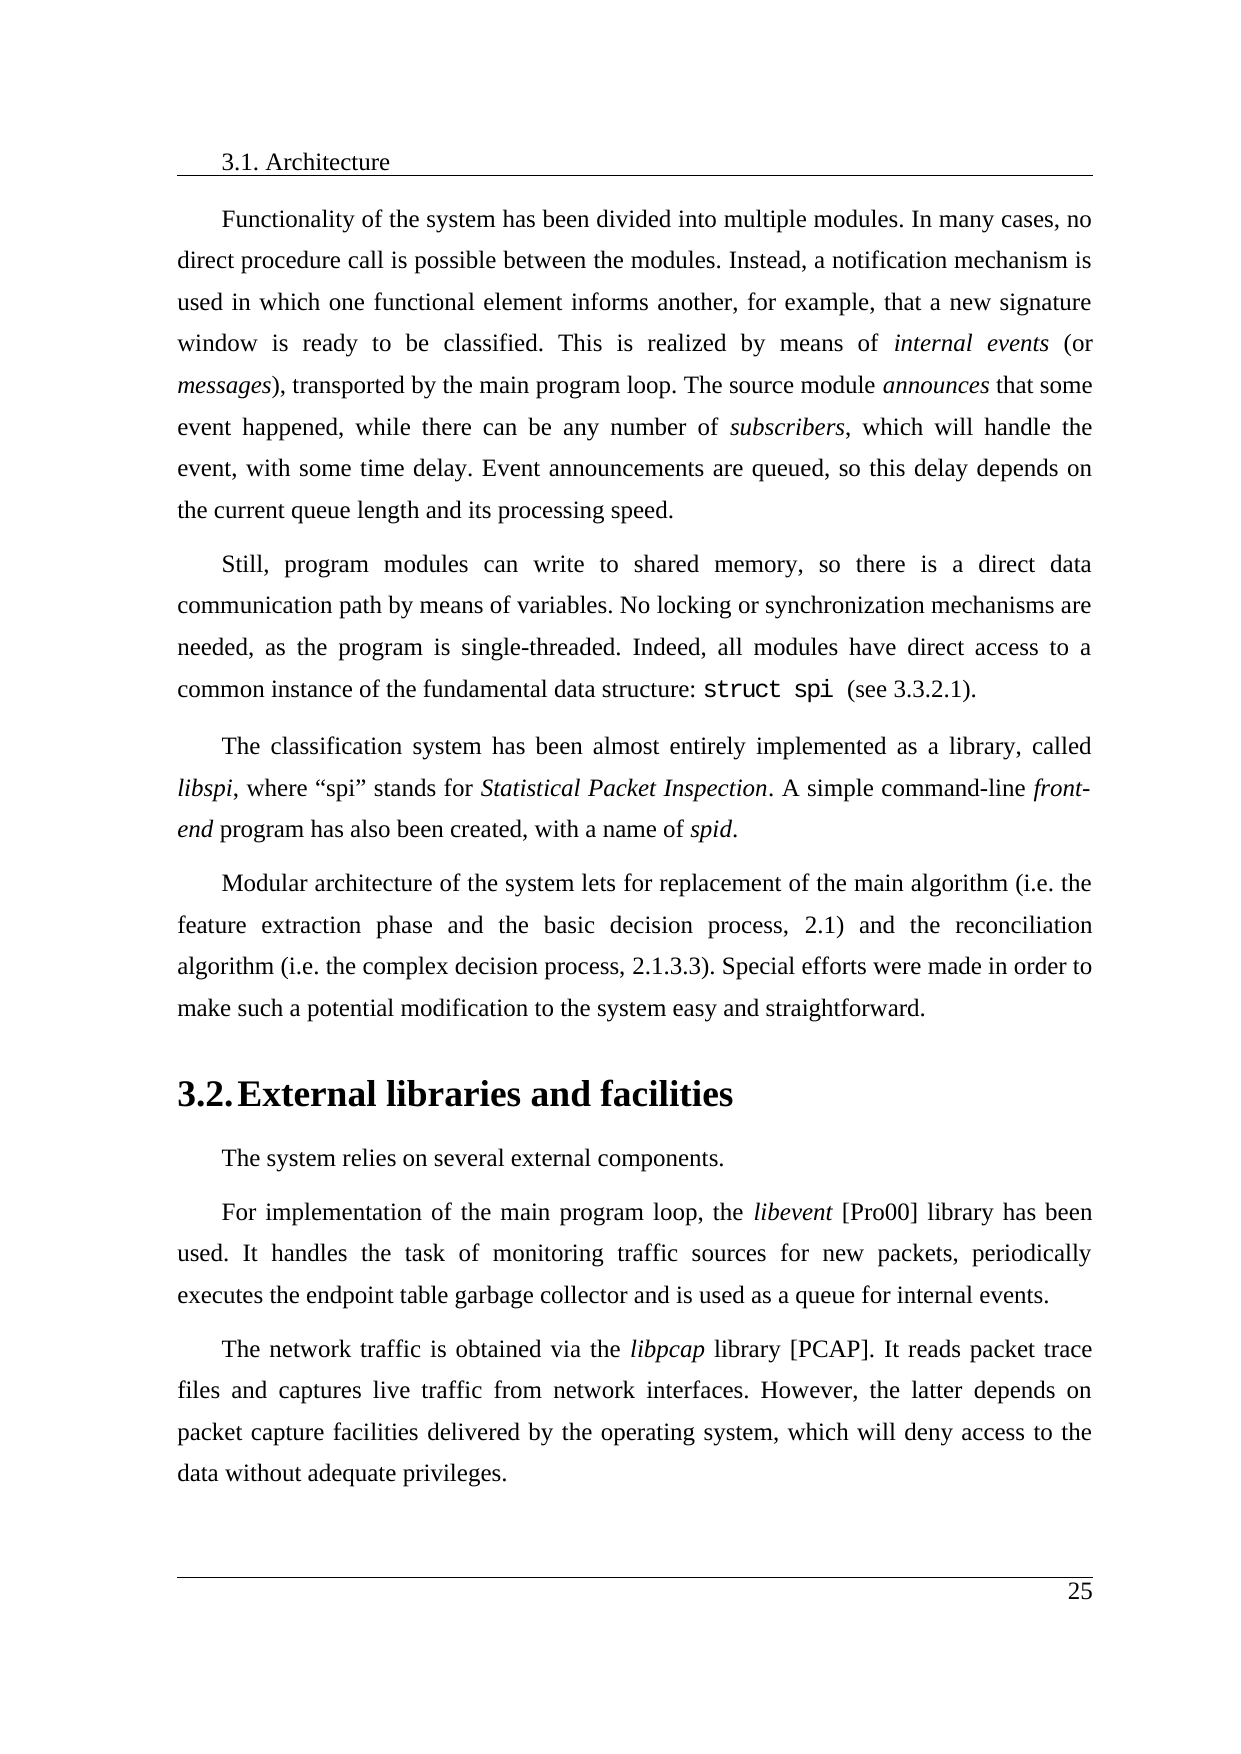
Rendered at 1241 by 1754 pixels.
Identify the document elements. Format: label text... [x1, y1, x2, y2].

text Modular architecture of the system lets for replacement of the main algorithm (i.e. the feature extraction phase and the basic decision process, 2.1) and the reconciliation algorithm (i.e. the complex decision process, 2.1.3.3). Special efforts were made in order to make such a potential modification to the system easy and straightforward. [177, 869, 1093, 1022]
text The classification system has been almost entirely implemented as a library, called libspi, where “spi” stands for Statistical Packet Inspection. A simple command-line front-end program has also been created, with a name of spid. [177, 732, 1093, 843]
text The network traffic is obtained via the libpcap library [PCAP]. It reads packet trace files and captures live traffic from network interfaces. However, the latter depends on packet capture facilities delivered by the operating system, which will deny access to the data without adequate privileges. [177, 1335, 1093, 1487]
text For implementation of the main program loop, the libevent [Pro00] library has been used. It handles the task of monitoring traffic sources for new packets, periodically executes the endpoint table garbage collector and is used as a queue for internal events. [177, 1198, 1093, 1308]
text The system relies on several external components. [177, 1144, 1093, 1171]
text Still, program modules can write to shared memory, so there is a direct data communication path by means of variables. No locking or synchronization mechanisms are needed, as the program is single-threaded. Indeed, all modules have direct access to a common instance of the fundamental data structure: struct spi (see 3.3.2.1). [177, 550, 1093, 705]
subtitle External libraries and facilities [177, 1073, 1093, 1114]
text Functionality of the system has been divided into multiple modules. In many cases, no direct procedure call is possible between the modules. Instead, a notification mechanism is used in which one functional element informs another, for example, that a new signature window is ready to be classified. This is realized by means of internal events (or messages), transported by the main program loop. The source module announces that some event happened, while there can be any number of subscribers, which will handle the event, with some time delay. Event announcements are queued, so this delay depends on the current queue length and its processing speed. [177, 205, 1093, 523]
